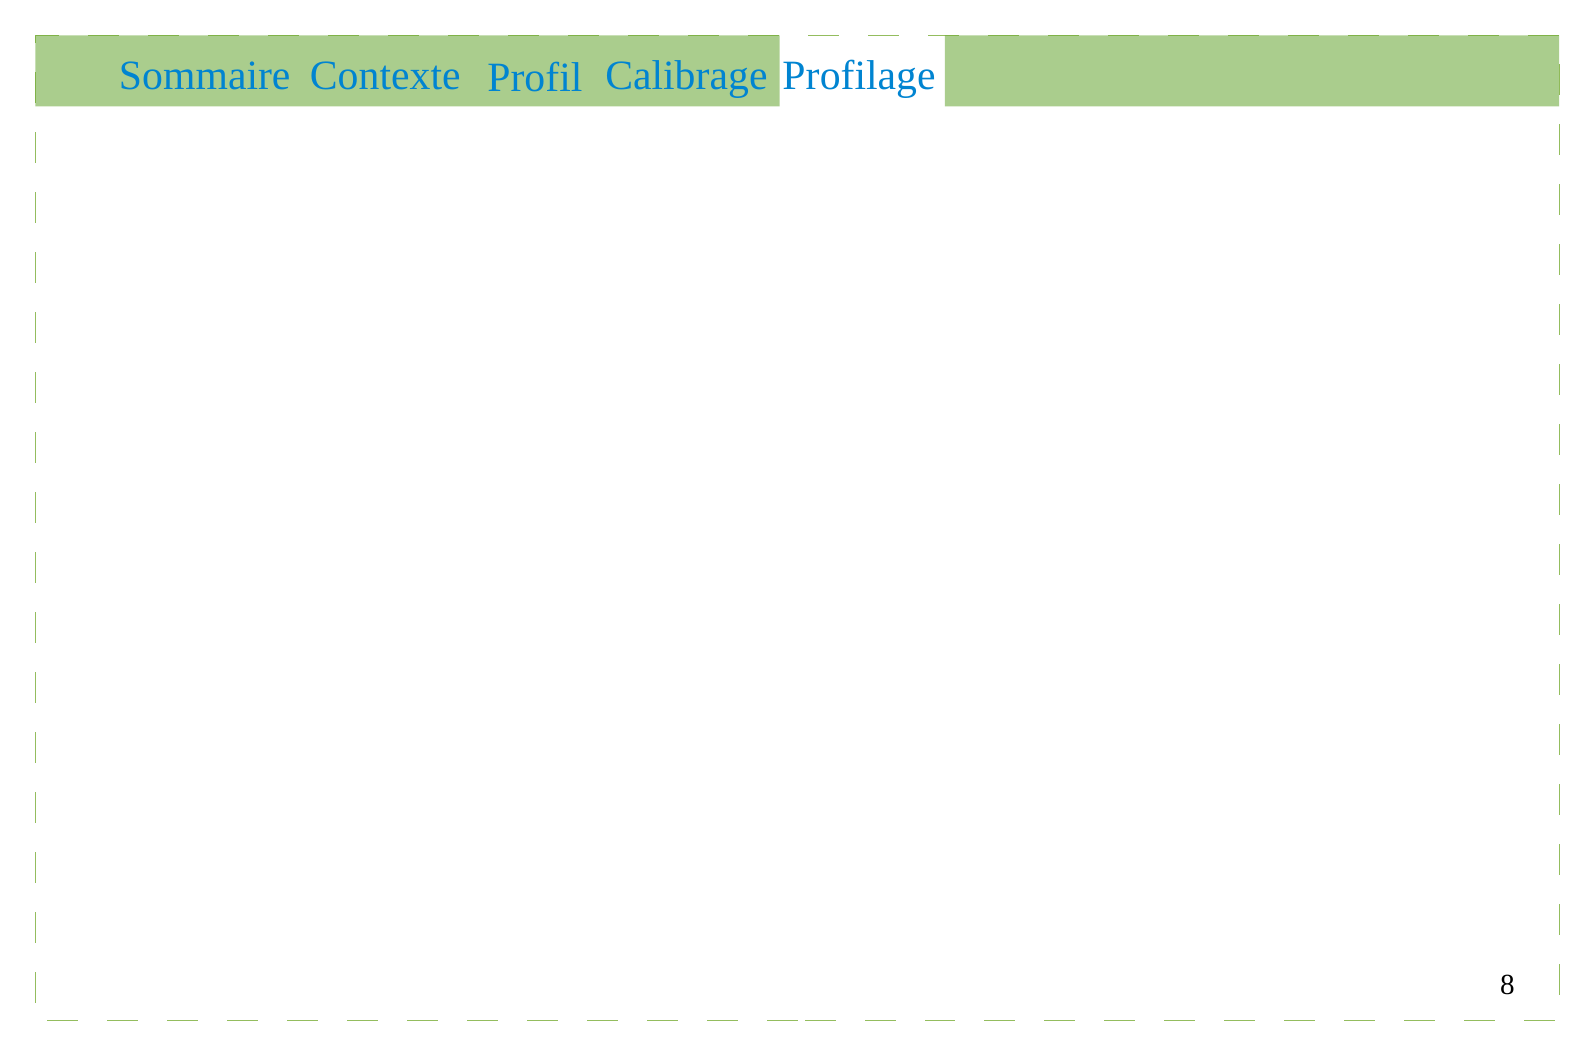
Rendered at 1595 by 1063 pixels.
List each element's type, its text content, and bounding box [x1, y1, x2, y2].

text_box Profilage [804, 45, 969, 107]
text_box [944, 35, 1560, 107]
text_box Profil [472, 47, 603, 109]
text_box Calibrage [590, 45, 804, 107]
text_box [35, 35, 780, 107]
text_box Contexte [319, 45, 485, 107]
text_box Sommaire [104, 45, 319, 107]
